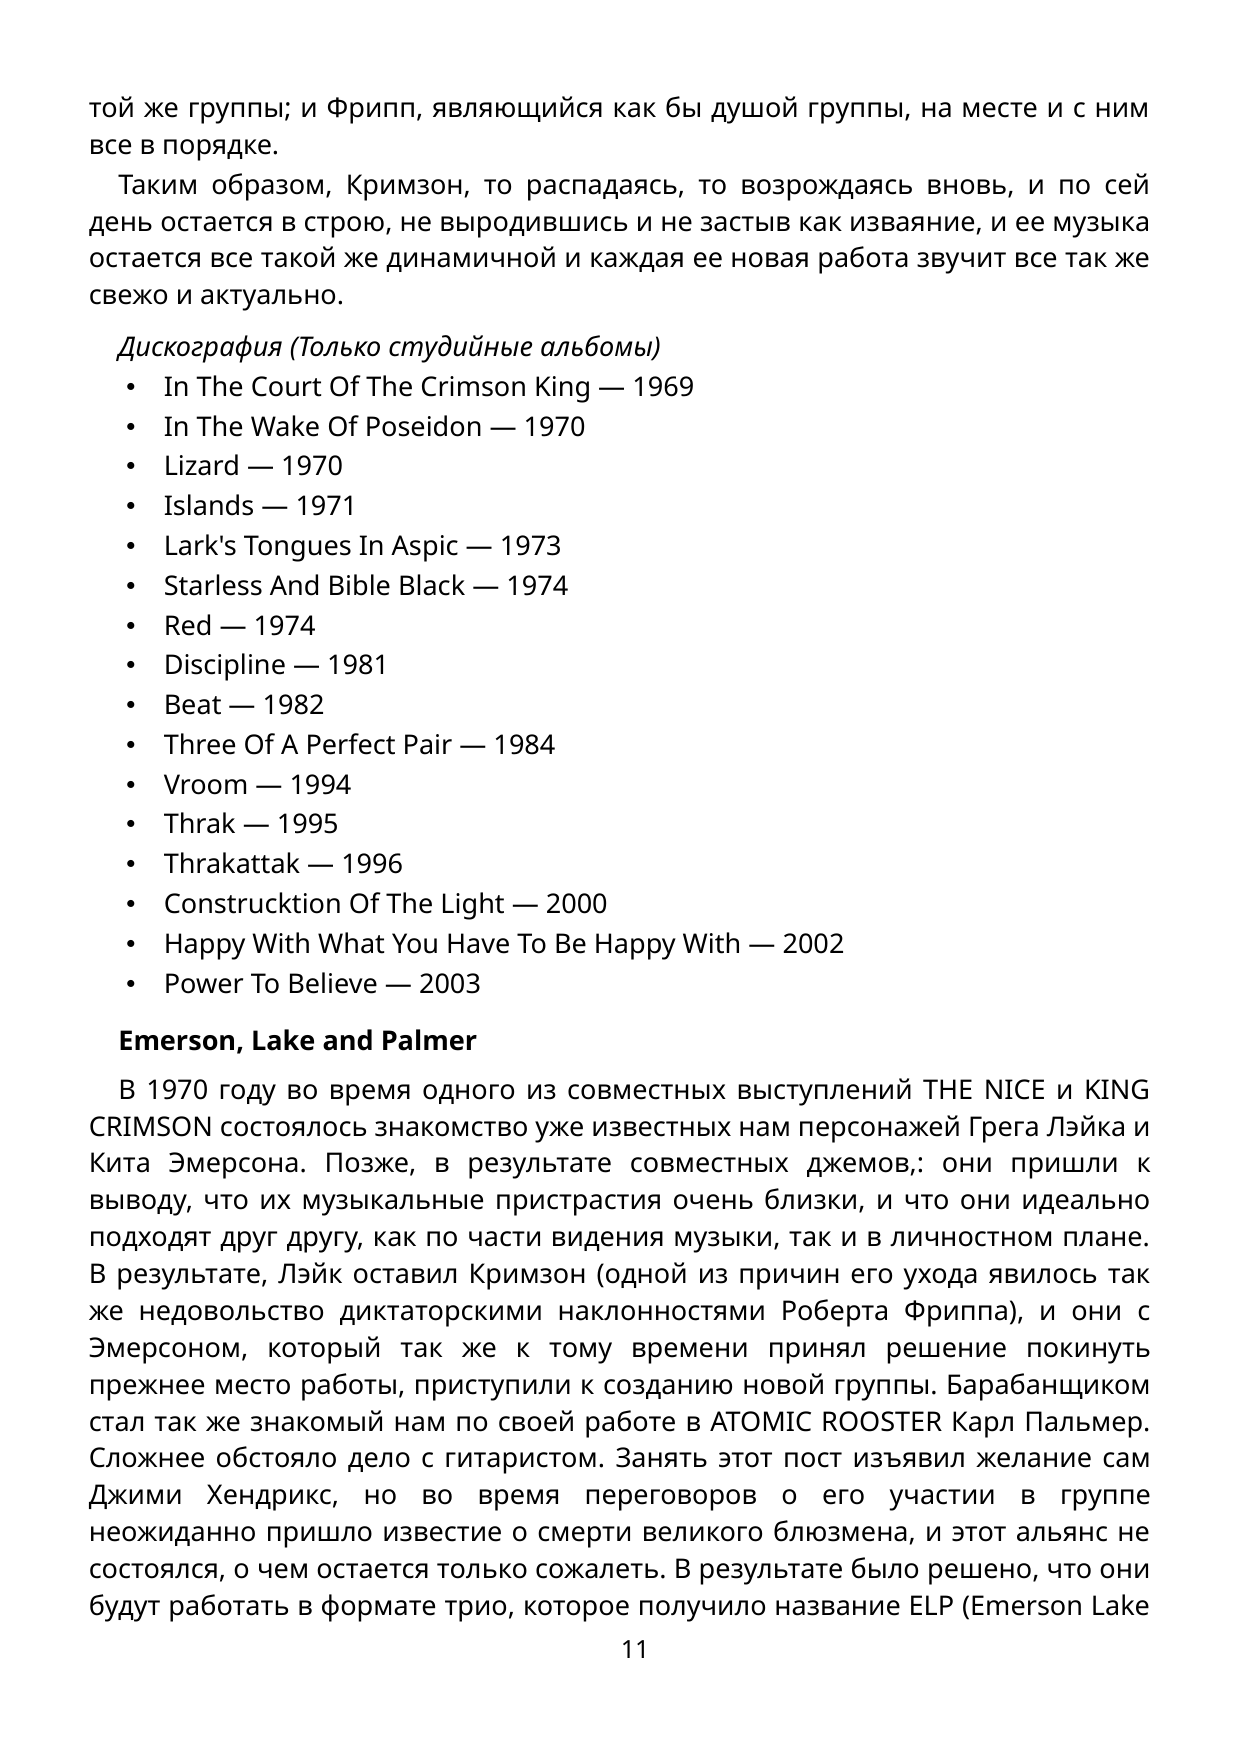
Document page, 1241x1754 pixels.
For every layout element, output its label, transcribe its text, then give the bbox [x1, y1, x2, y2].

text В 1970 году во время одного из совместных выступлений THE NICE и KING CRIMSON состоялось знакомство уже известных нам персонажей Грега Лэйка и Кита Эмерсона. Позже, в результате совместных джемов,: они пришли к выводу, что их музыкальные пристрастия очень близки, и что они идеально подходят друг другу, как по части видения музыки, так и в личностном плане. В результате, Лэйк оставил Кримзон (одной из причин его ухода явилось так же недовольство диктаторскими наклонностями Роберта Фриппа), и они с Эмерсоном, который так же к тому времени принял решение покинуть прежнее место работы, приступили к созданию новой группы. Барабанщиком стал так же знакомый нам по своей работе в ATOMIC ROOSTER Карл Пальмер. Сложнее обстояло дело с гитаристом. Занять этот пост изъявил желание сам Джими Хендрикс, но во время переговоров о его участии в группе неожиданно пришло известие о смерти великого блюзмена, и этот альянс не состоялся, о чем остается только сожалеть. В результате было решено, что они будут работать в формате трио, которое получило название ELP (Emerson Lake [88, 1070, 1152, 1623]
list Starless And Bible Black — 1974 [126, 566, 1152, 603]
list Thrak — 1995 [126, 805, 1152, 842]
list Red — 1974 [126, 606, 1152, 643]
text Таким образом, Кримзон, то распадаясь, то возрождаясь вновь, и по сей день остается в строю, не выродившись и не застыв как изваяние, и ее музыка остается все такой же динамичной и каждая ее новая работа звучит все так же свежо и актуально. [88, 165, 1152, 313]
subtitle Дискография (Только студийные альбомы) [88, 327, 1152, 364]
list Lark's Tongues In Aspic — 1973 [126, 526, 1152, 563]
text той же группы; и Фрипп, являющийся как бы душой группы, на месте и с ним все в порядке. [88, 88, 1152, 162]
list In The Wake Of Poseidon — 1970 [126, 407, 1152, 444]
list In The Court Of The Crimson King — 1969 [126, 367, 1152, 404]
list Three Of A Perfect Pair — 1984 [126, 725, 1152, 762]
list Happy With What You Have To Be Happy With — 2002 [126, 924, 1152, 961]
list Beat — 1982 [126, 686, 1152, 722]
subtitle Emerson, Lake and Palmer [118, 1022, 1152, 1058]
list Discipline — 1981 [126, 646, 1152, 683]
list Thrakattak — 1996 [126, 845, 1152, 882]
list Power To Believe — 2003 [126, 964, 1152, 1001]
list Lizard — 1970 [126, 447, 1152, 484]
list Islands — 1971 [126, 487, 1152, 523]
list Construcktion Of The Light — 2000 [126, 884, 1152, 921]
list Vroom — 1994 [126, 765, 1152, 802]
